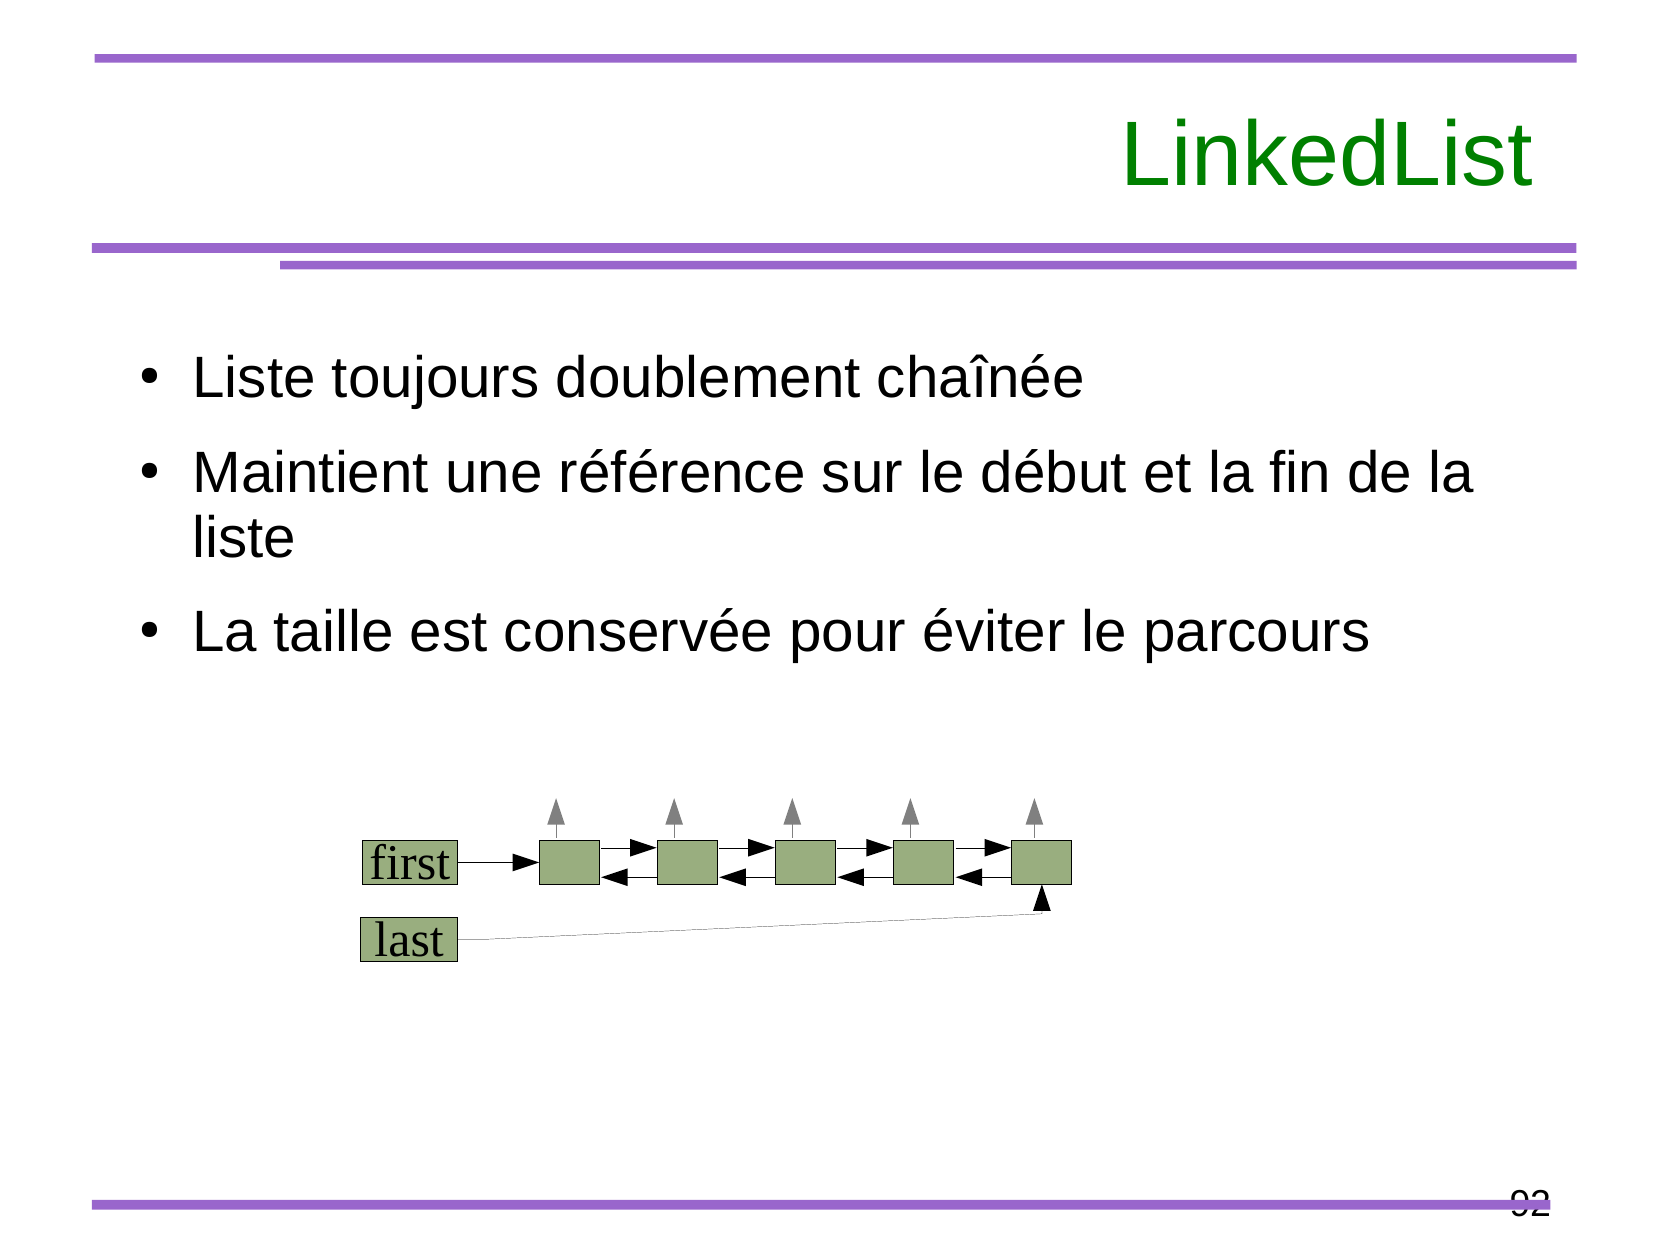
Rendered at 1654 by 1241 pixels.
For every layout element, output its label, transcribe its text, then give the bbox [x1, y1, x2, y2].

text_box first [362, 840, 458, 885]
text_box [657, 840, 718, 885]
title LinkedList [121, 49, 1534, 257]
list Liste toujours doublement chaînée Maintient une référence sur le début et la fin de la liste La taille est conservée pour éviter le parcours [121, 344, 1534, 1127]
text_box last [360, 917, 458, 962]
text_box [893, 840, 954, 885]
text_box [1011, 840, 1072, 885]
text_box [775, 840, 836, 885]
text_box [539, 840, 600, 885]
